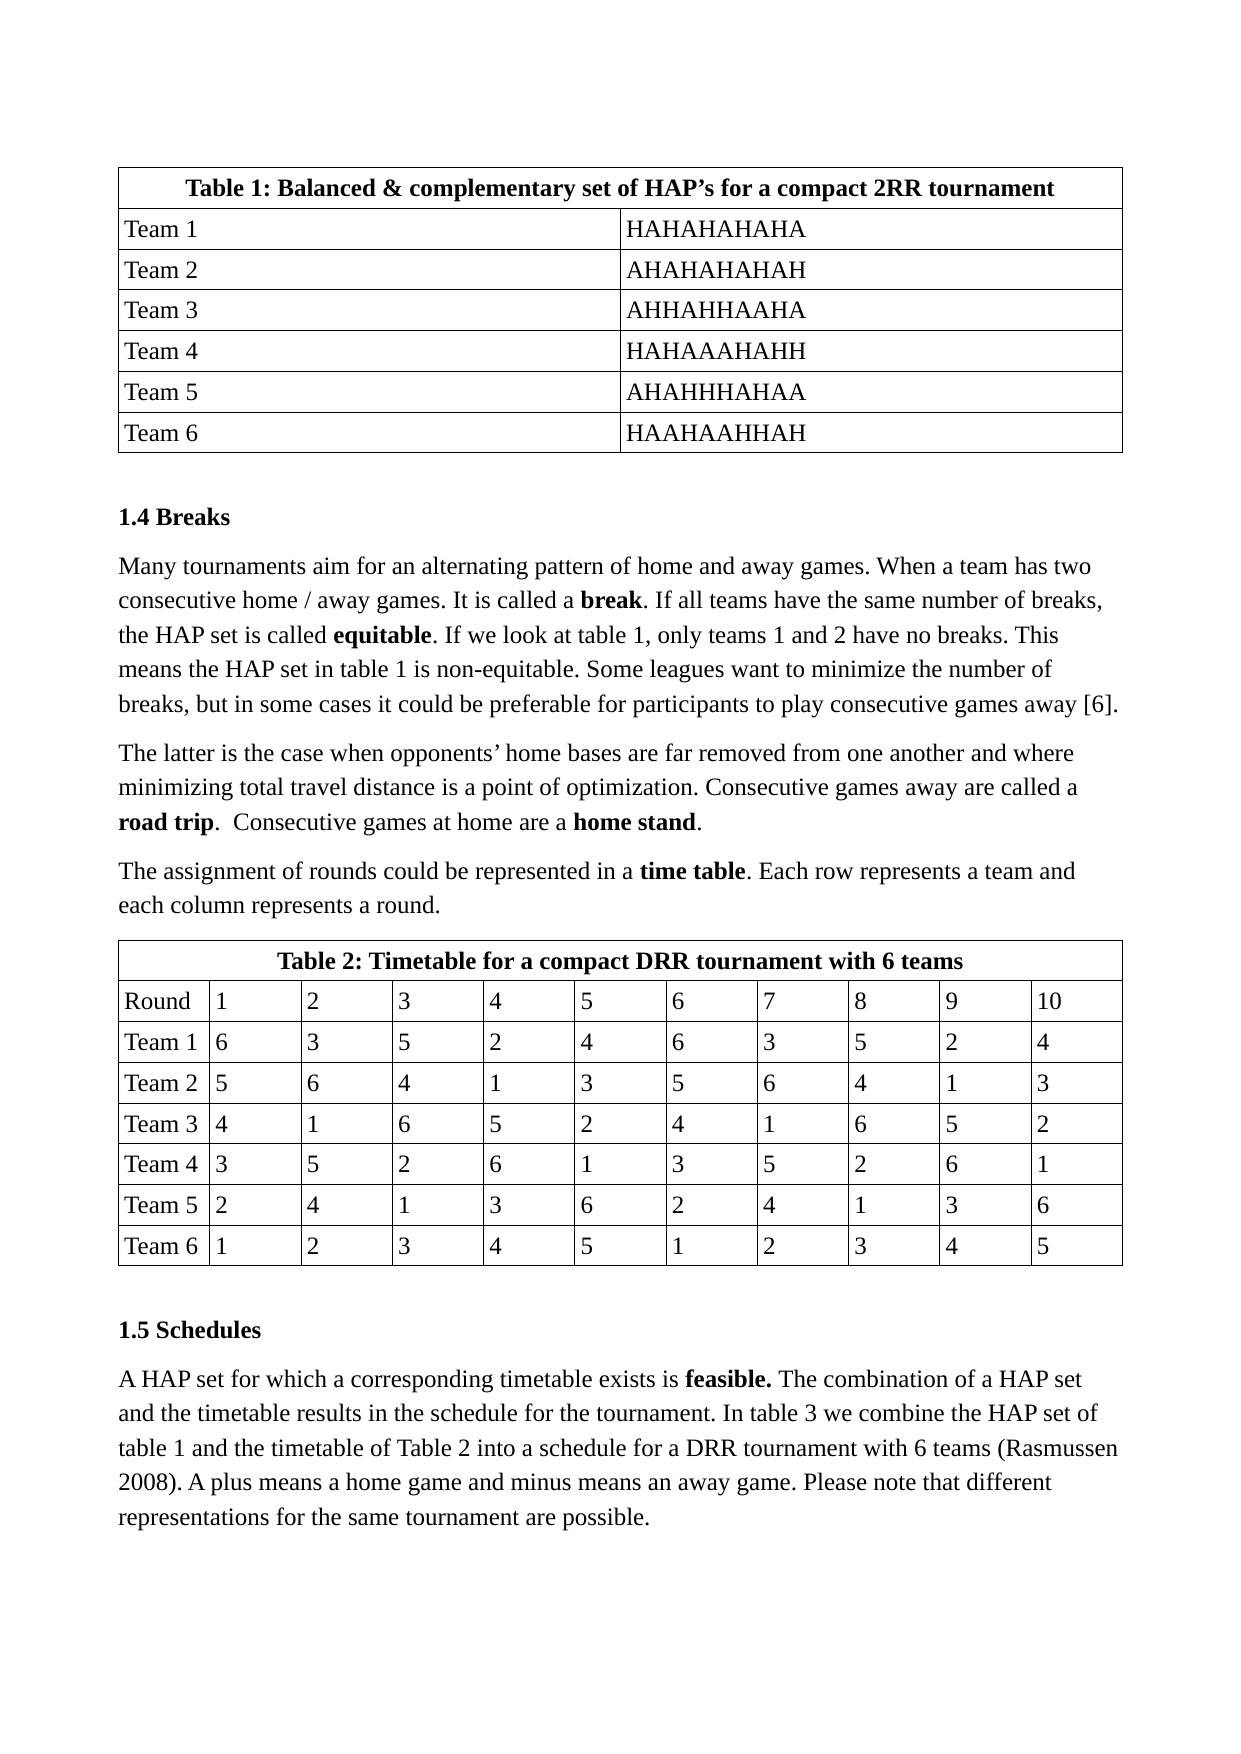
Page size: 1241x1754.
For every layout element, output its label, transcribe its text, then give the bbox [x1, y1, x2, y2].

table_cell 9 [940, 981, 1031, 1021]
table_cell 2 [667, 1185, 757, 1224]
table_cell Team 3 [119, 1104, 209, 1143]
table_cell 5 [1032, 1226, 1122, 1265]
table_cell HAAHAAHHAH [621, 413, 1122, 452]
text The assignment of rounds could be represented in a time table. Each row represents a team and each column represents a round. [118, 856, 1122, 919]
table_cell 5 [575, 1226, 666, 1265]
table_cell 2 [940, 1022, 1031, 1062]
table_cell 6 [210, 1022, 301, 1062]
table_cell 3 [667, 1144, 757, 1184]
table_cell 1 [484, 1063, 574, 1102]
table_cell 5 [393, 1022, 483, 1062]
text The latter is the case when opponents’ home bases are far removed from one another and where minimizing total travel distance is a point of optimization. Consecutive games away are called a road trip. Consecutive games at home are a home stand. [118, 738, 1122, 836]
table_cell 3 [1032, 1063, 1122, 1102]
table_cell Team 4 [119, 331, 620, 371]
table_cell 5 [210, 1063, 301, 1102]
table_cell 2 [1032, 1104, 1122, 1143]
table_cell 4 [667, 1104, 757, 1143]
table_cell 4 [575, 1022, 666, 1062]
table_cell 3 [210, 1144, 301, 1184]
table_cell 3 [484, 1185, 574, 1224]
table_cell HAHAAAHAHH [621, 331, 1122, 371]
table_cell 10 [1032, 981, 1122, 1021]
table_cell 3 [758, 1022, 848, 1062]
table_cell 4 [210, 1104, 301, 1143]
table_cell 5 [667, 1063, 757, 1102]
table_cell 4 [758, 1185, 848, 1224]
table_cell 2 [210, 1185, 301, 1224]
table_cell 5 [484, 1104, 574, 1143]
table_cell 3 [393, 1226, 483, 1265]
table_cell Team 1 [119, 209, 620, 249]
text 1.5 Schedules [118, 1315, 1122, 1344]
table_cell 6 [667, 1022, 757, 1062]
table_cell 4 [849, 1063, 939, 1102]
table_cell 2 [302, 1226, 392, 1265]
table_cell AHAHAHAHAH [621, 250, 1122, 289]
table_cell 4 [302, 1185, 392, 1224]
table_cell Team 5 [119, 1185, 209, 1224]
table_cell 6 [849, 1104, 939, 1143]
table_cell Team 2 [119, 1063, 209, 1102]
table_cell 5 [849, 1022, 939, 1062]
text A HAP set for which a corresponding timetable exists is feasible. The combination of a HAP set and the timetable results in the schedule for the tournament. In table 3 we combine the HAP set of table 1 and the timetable of Table 2 into a schedule for a DRR tournament with 6 teams (Rasmussen 2008). A plus means a home game and minus means an away game. Please note that different representations for the same tournament are possible. [118, 1364, 1122, 1565]
table_cell 3 [940, 1185, 1031, 1224]
table_cell 3 [575, 1063, 666, 1102]
table_cell 5 [302, 1144, 392, 1184]
table_cell 2 [575, 1104, 666, 1143]
table_cell 1 [940, 1063, 1031, 1102]
table_cell Team 3 [119, 290, 620, 330]
table_cell 2 [484, 1022, 574, 1062]
table_cell 6 [393, 1104, 483, 1143]
table_cell 4 [484, 981, 574, 1021]
table_cell 6 [758, 1063, 848, 1102]
table_cell HAHAHAHAHA [621, 209, 1122, 249]
table_cell AHHAHHAAHA [621, 290, 1122, 330]
table_cell 1 [849, 1185, 939, 1224]
table_cell 1 [210, 981, 301, 1021]
table_cell 4 [393, 1063, 483, 1102]
table_cell 5 [575, 981, 666, 1021]
text 1.4 Breaks [118, 502, 1122, 531]
table_cell 8 [849, 981, 939, 1021]
table_cell Team 2 [119, 250, 620, 289]
table_cell 1 [393, 1185, 483, 1224]
table_cell 2 [302, 981, 392, 1021]
table_cell 4 [484, 1226, 574, 1265]
table_cell Round [119, 981, 209, 1021]
table_cell 4 [1032, 1022, 1122, 1062]
table_header Table 1: Balanced & complementary set of HAP’s for a compact 2RR tournament [119, 168, 1122, 208]
table_cell 5 [758, 1144, 848, 1184]
table_cell 6 [1032, 1185, 1122, 1224]
table_cell Team 6 [119, 1226, 209, 1265]
table_cell 1 [302, 1104, 392, 1143]
table_cell 2 [849, 1144, 939, 1184]
table_cell 6 [667, 981, 757, 1021]
table_header Table 2: Timetable for a compact DRR tournament with 6 teams [119, 941, 1122, 980]
table_cell 2 [393, 1144, 483, 1184]
table_cell 6 [575, 1185, 666, 1224]
table_cell 1 [758, 1104, 848, 1143]
text Many tournaments aim for an alternating pattern of home and away games. When a team has two consecutive home / away games. It is called a break. If all teams have the same number of breaks, the HAP set is called equitable. If we look at table 1, only teams 1 and 2 have no breaks. This means the HAP set in table 1 is non-equitable. Some leagues want to minimize the number of breaks, but in some cases it could be preferable for participants to play consecutive games away [6]. [118, 551, 1122, 718]
table_cell Team 6 [119, 413, 620, 452]
table_cell 3 [302, 1022, 392, 1062]
table_cell 6 [302, 1063, 392, 1102]
table_cell 1 [667, 1226, 757, 1265]
table_cell 2 [758, 1226, 848, 1265]
table_cell 6 [484, 1144, 574, 1184]
table_cell 1 [1032, 1144, 1122, 1184]
table_cell Team 5 [119, 372, 620, 412]
table_cell 7 [758, 981, 848, 1021]
table_cell Team 1 [119, 1022, 209, 1062]
table_cell 4 [940, 1226, 1031, 1265]
table_cell 1 [210, 1226, 301, 1265]
table_cell 3 [393, 981, 483, 1021]
table_cell 3 [849, 1226, 939, 1265]
table_cell 6 [940, 1144, 1031, 1184]
table_cell 1 [575, 1144, 666, 1184]
table_cell 5 [940, 1104, 1031, 1143]
table_cell Team 4 [119, 1144, 209, 1184]
table_cell AHAHHHAHAA [621, 372, 1122, 412]
